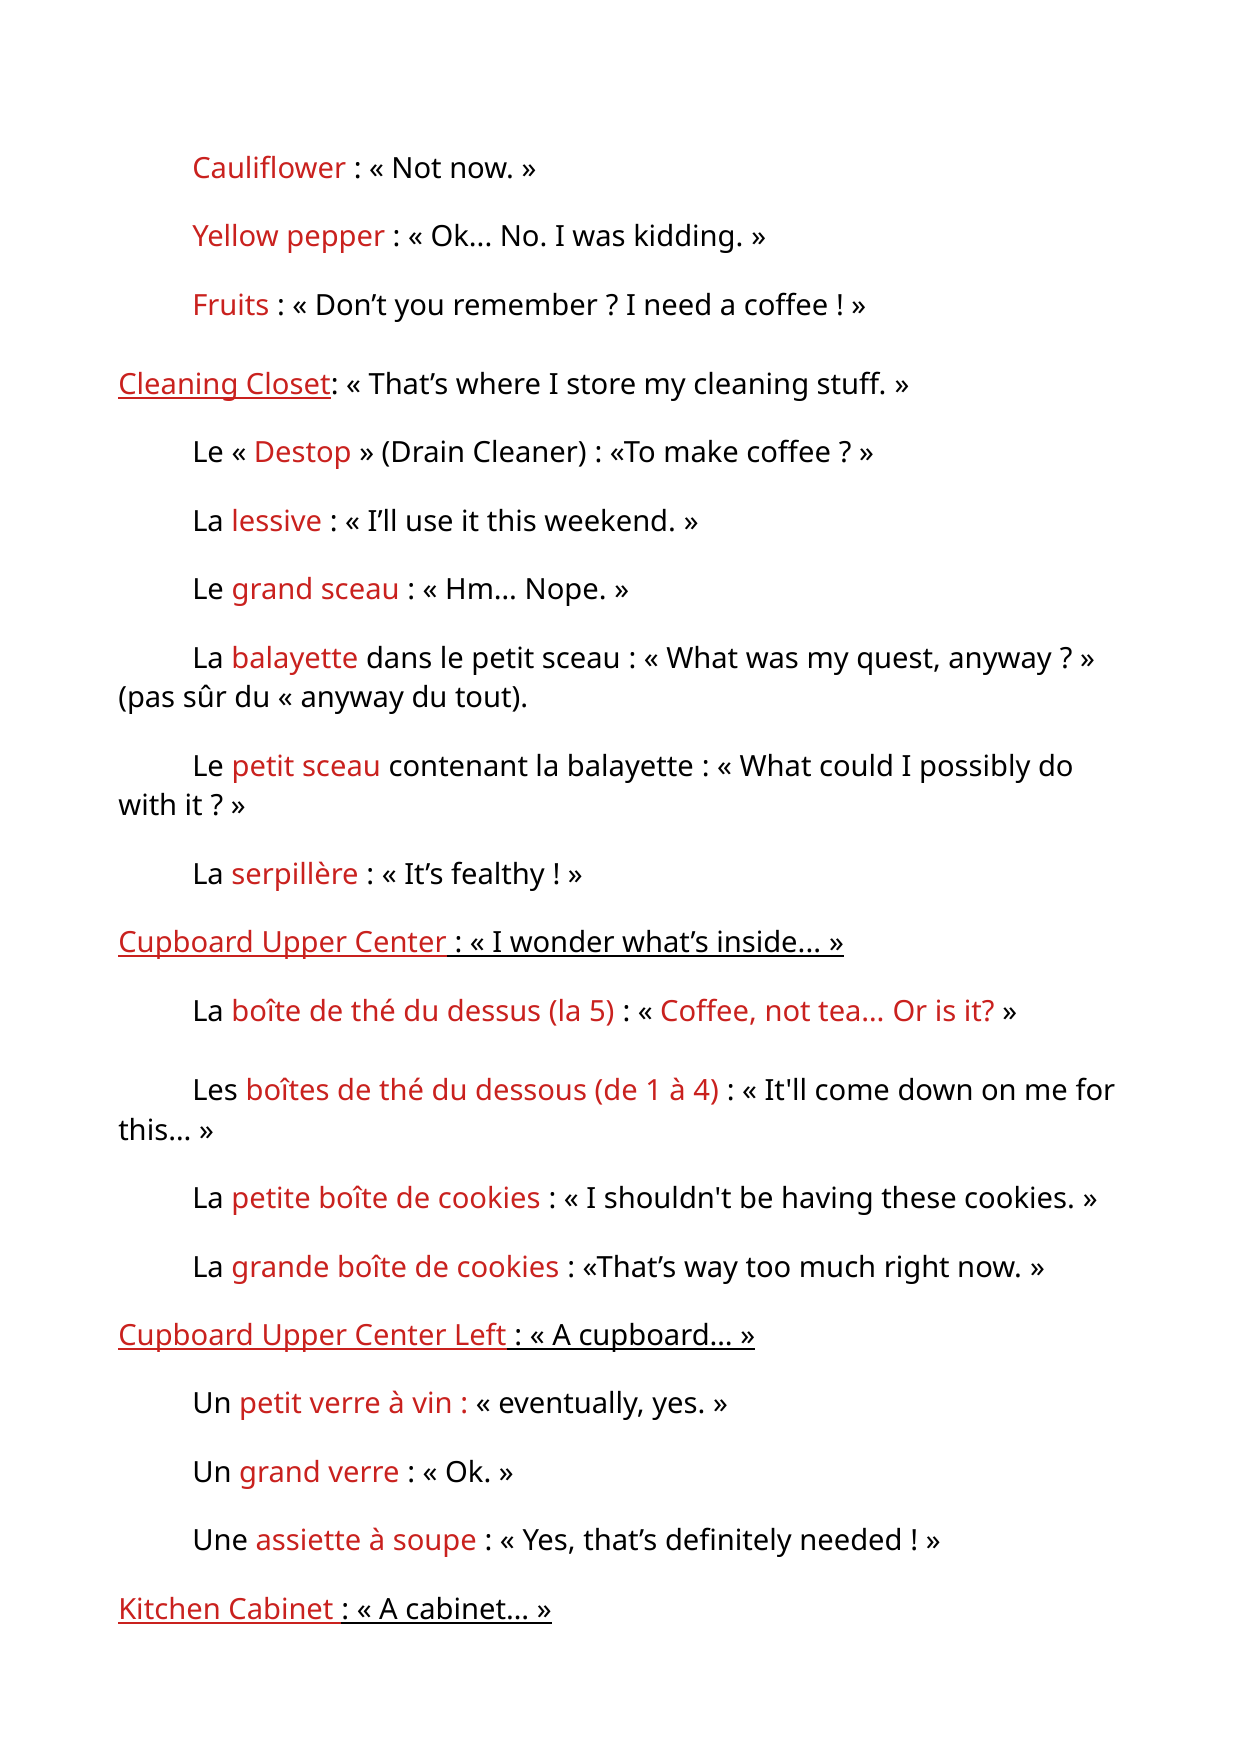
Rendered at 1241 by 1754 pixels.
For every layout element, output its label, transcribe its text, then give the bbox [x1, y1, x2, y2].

text Le grand sceau : « Hm… Nope. » [118, 568, 1122, 608]
text Le « Destop » (Drain Cleaner) : «To make coffee ? » [118, 432, 1122, 471]
text La grande boîte de cookies : «That’s way too much right now. » [118, 1246, 1122, 1286]
text La serpillère : « It’s fealthy ! » [118, 853, 1122, 893]
text Yellow pepper : « Ok... No. I was kidding. » [118, 215, 1122, 255]
text Un grand verre : « Ok. » [118, 1451, 1122, 1491]
text Cupboard Upper Center : « I wonder what’s inside... » [118, 922, 1122, 961]
text La boîte de thé du dessus (la 5) : « Coffee, not tea… Or is it? » [118, 990, 1122, 1030]
text Les boîtes de thé du dessous (de 1 à 4) : « It'll come down on me for this… » [118, 1069, 1122, 1149]
text Cupboard Upper Center Left : « A cupboard… » [118, 1314, 1122, 1354]
text La balayette dans le petit sceau : « What was my quest, anyway ? » (pas sûr du « anyway du tout). [118, 637, 1122, 716]
text Le petit sceau contenant la balayette : « What could I possibly do with it ? » [118, 745, 1122, 824]
text Une assiette à soupe : « Yes, that’s definitely needed ! » [118, 1520, 1122, 1559]
text Un petit verre à vin : « eventually, yes. » [118, 1383, 1122, 1422]
text Fruits : « Don’t you remember ? I need a coffee ! » [118, 284, 1122, 323]
text Cauliflower : « Not now. » [118, 147, 1122, 187]
text La lessive : « I’ll use it this weekend. » [118, 500, 1122, 540]
text Kitchen Cabinet : « A cabinet… » [118, 1588, 1122, 1628]
text Cleaning Closet: « That’s where I store my cleaning stuff. » [118, 363, 1122, 403]
text La petite boîte de cookies : « I shouldn't be having these cookies. » [118, 1177, 1122, 1217]
